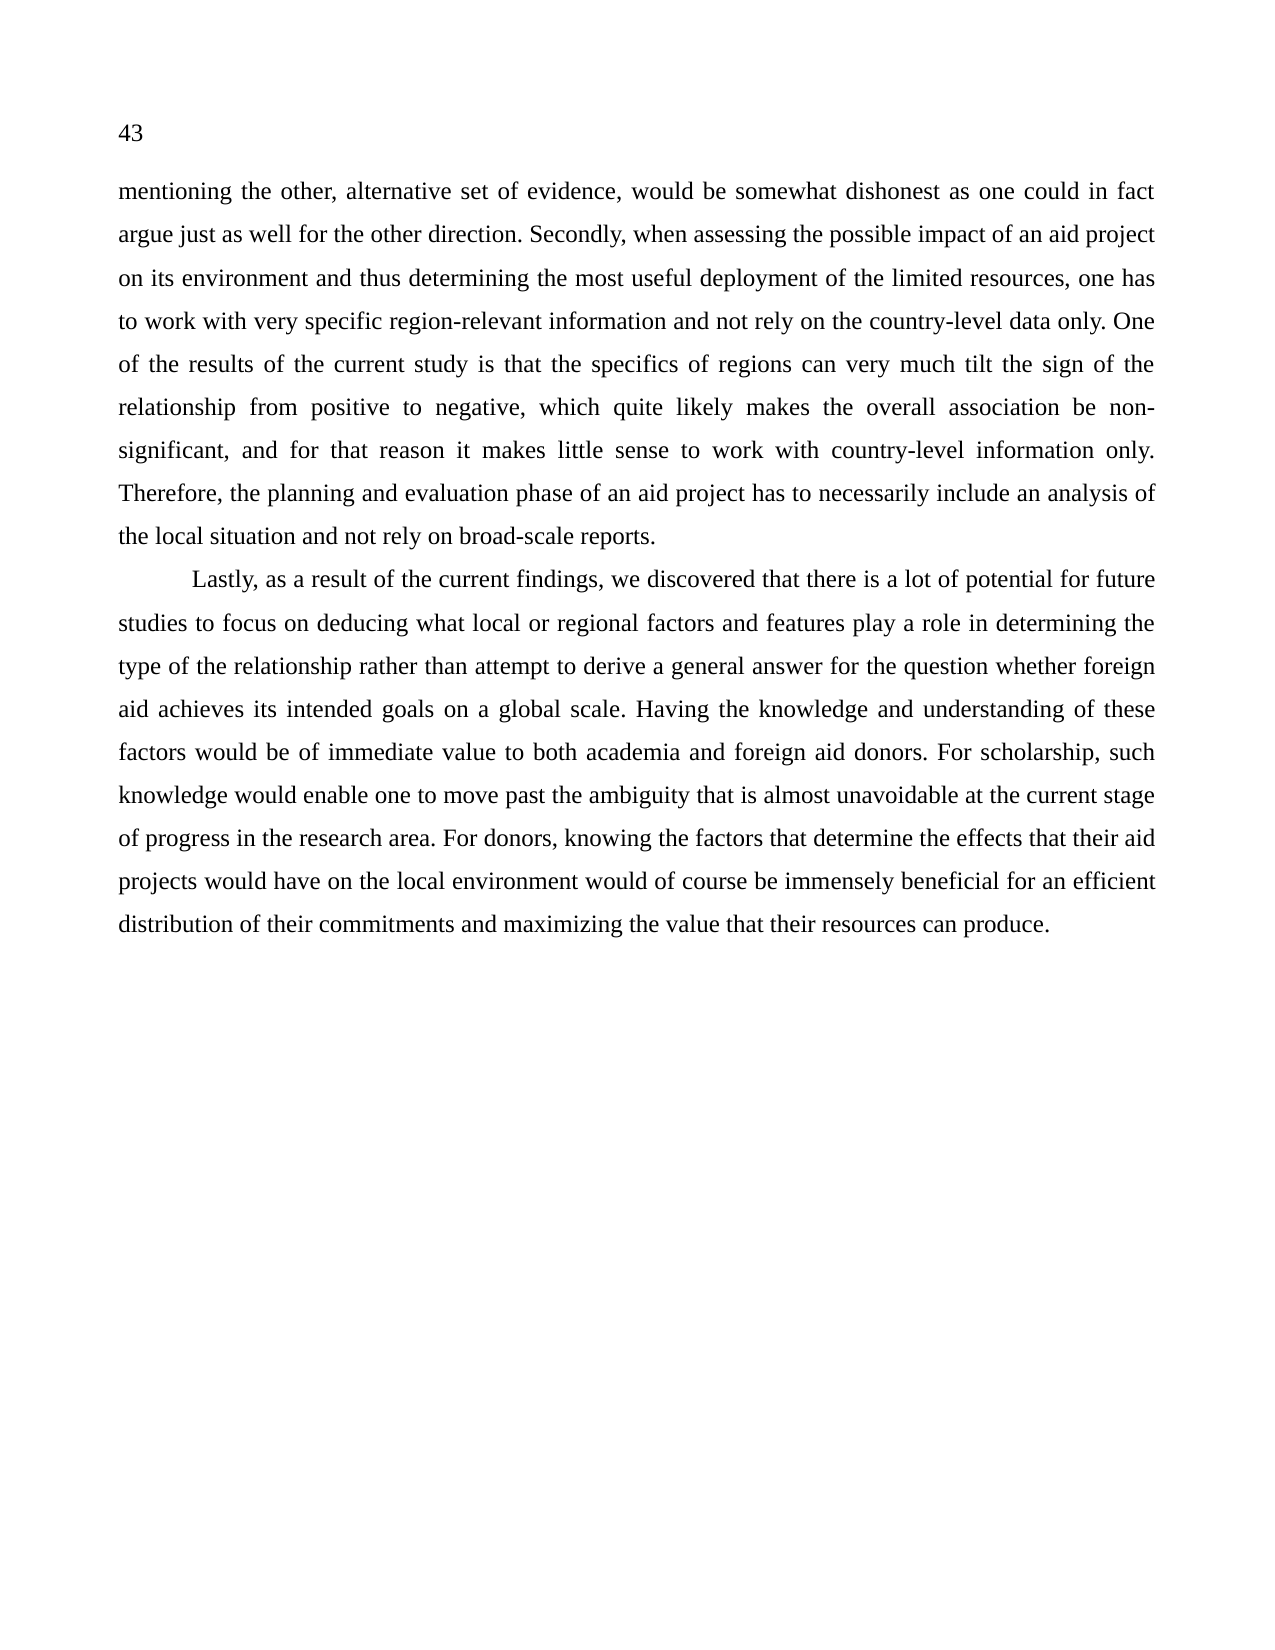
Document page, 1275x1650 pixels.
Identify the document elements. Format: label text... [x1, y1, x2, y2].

text mentioning the other, alternative set of evidence, would be somewhat dishonest as one could in fact argue just as well for the other direction. Secondly, when assessing the possible impact of an aid project on its environment and thus determining the most useful deployment of the limited resources, one has to work with very specific region-relevant information and not rely on the country-level data only. One of the results of the current study is that the specifics of regions can very much tilt the sign of the relationship from positive to negative, which quite likely makes the overall association be non-significant, and for that reason it makes little sense to work with country-level information only. Therefore, the planning and evaluation phase of an aid project has to necessarily include an analysis of the local situation and not rely on broad-scale reports. [118, 176, 1157, 550]
text Lastly, as a result of the current findings, we discovered that there is a lot of potential for future studies to focus on deducing what local or regional factors and features play a role in determining the type of the relationship rather than attempt to derive a general answer for the question whether foreign aid achieves its intended goals on a global scale. Having the knowledge and understanding of these factors would be of immediate value to both academia and foreign aid donors. For scholarship, such knowledge would enable one to move past the ambiguity that is almost unavoidable at the current stage of progress in the research area. For donors, knowing the factors that determine the effects that their aid projects would have on the local environment would of course be immensely beneficial for an efficient distribution of their commitments and maximizing the value that their resources can produce. [118, 564, 1157, 938]
